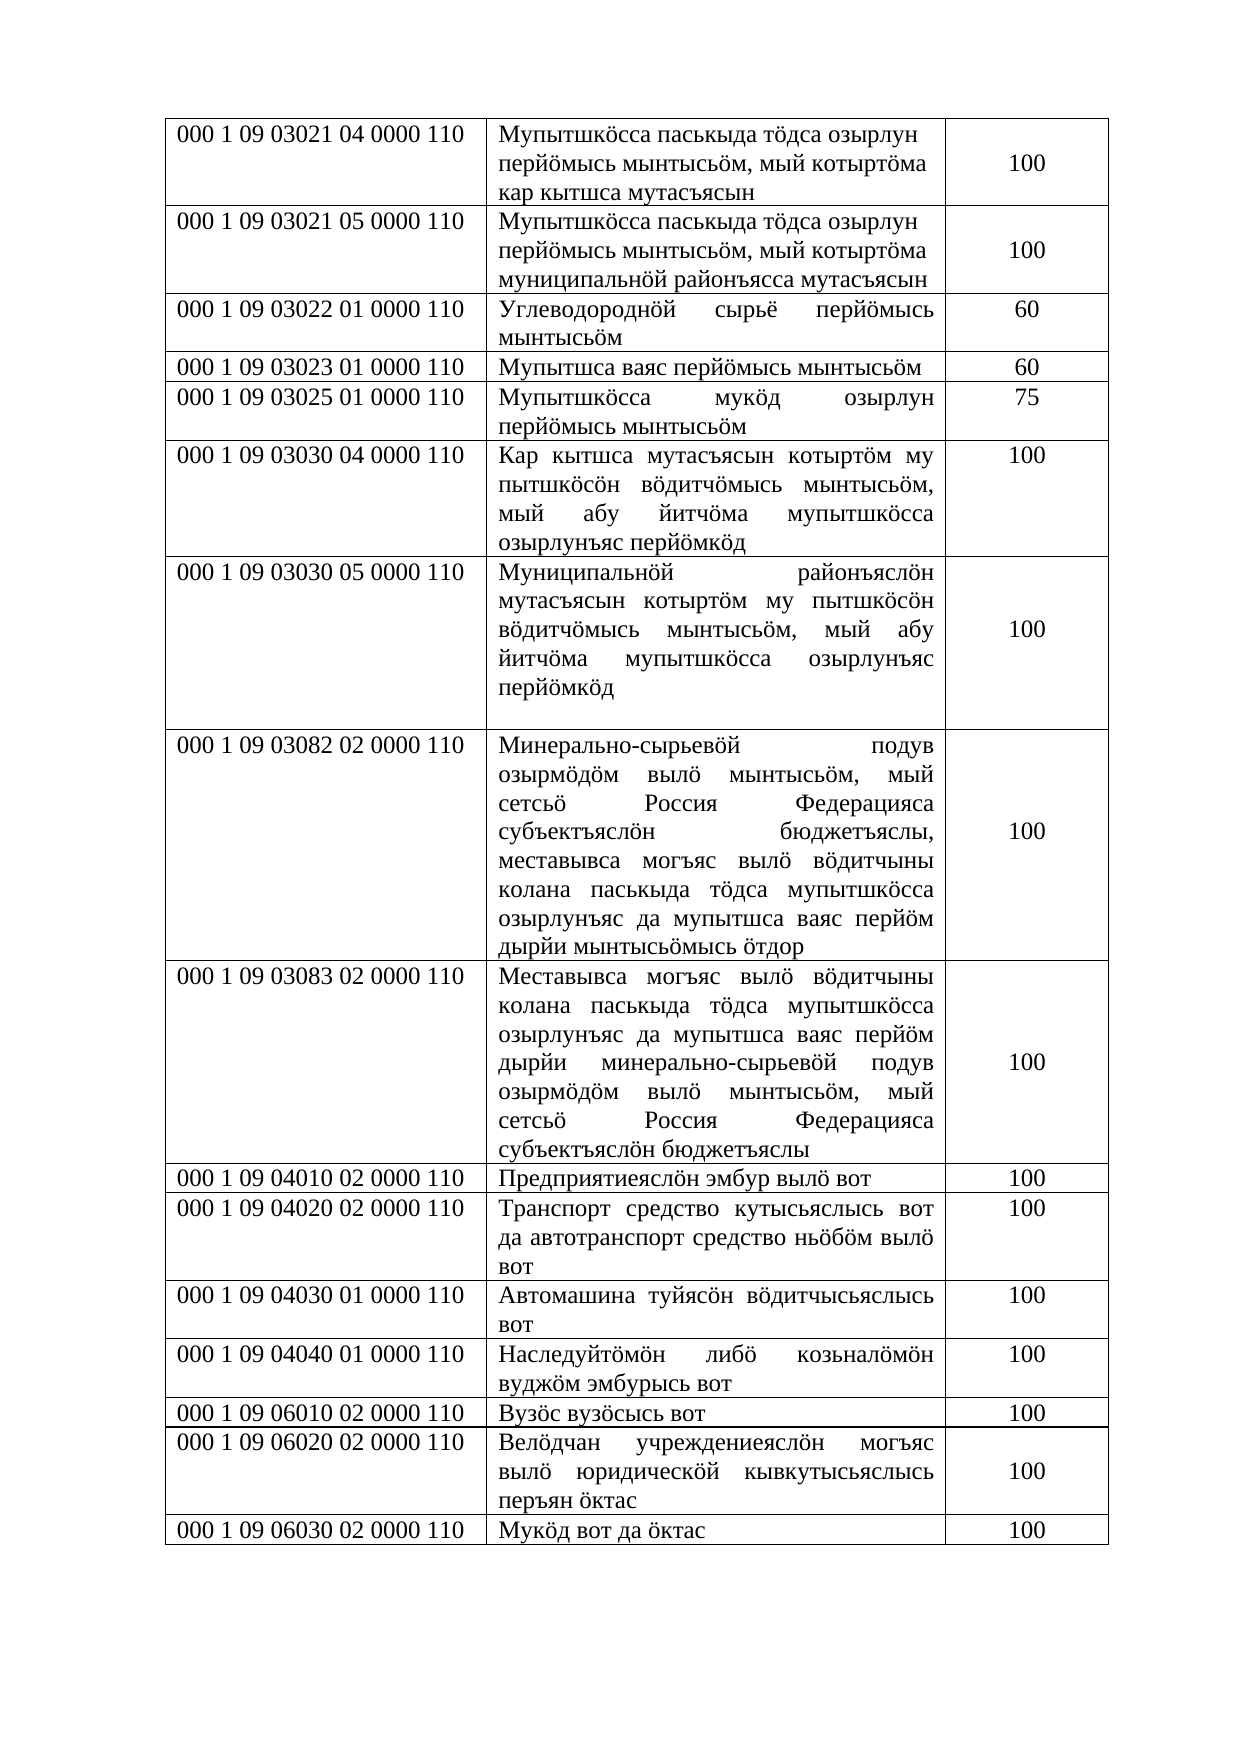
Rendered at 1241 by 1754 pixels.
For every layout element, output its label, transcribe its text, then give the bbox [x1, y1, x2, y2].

table_cell 000 1 09 04020 02 0000 110 [166, 1193, 486, 1279]
table_cell 000 1 09 04030 01 0000 110 [166, 1281, 486, 1338]
table_cell Мупытшса ваяс перйöмысь мынтысьöм [487, 352, 945, 381]
table_cell 100 [946, 1281, 1108, 1338]
table_cell Меставывса могъяс вылö вöдитчыны колана паськыда тöдса мупытшкöсса озырлунъяс да мупытшса ваяс перйöм дырйи минерально-сырьевöй подув озырмöдöм вылö мынтысьöм, мый сетсьö Россия Федерацияса субъектъяслöн бюджетъяслы [487, 961, 945, 1162]
table_cell 100 [946, 1398, 1108, 1426]
table_cell Предприятиеяслöн эмбур вылö вот [487, 1164, 945, 1192]
table_cell 000 1 09 03030 05 0000 110 [166, 557, 486, 729]
table_cell Муниципальнöй районъяслöн мутасъясын котыртöм му пытшкöсöн вöдитчöмысь мынтысьöм, мый абу йитчöма мупытшкöсса озырлунъяс перйöмкöд [487, 557, 945, 729]
table_cell 100 [946, 119, 1108, 205]
table_cell 000 1 09 03021 05 0000 110 [166, 206, 486, 293]
table_cell Мукöд вот да öктас [487, 1515, 945, 1543]
table_cell Углеводороднöй сырьё перйöмысь мынтысьöм [487, 294, 945, 351]
table_cell 100 [946, 730, 1108, 960]
table_cell 100 [946, 1193, 1108, 1279]
table_cell 75 [946, 382, 1108, 439]
table_cell 000 1 09 06010 02 0000 110 [166, 1398, 486, 1426]
table_cell 100 [946, 961, 1108, 1162]
table_cell 100 [946, 1428, 1108, 1514]
table_cell 100 [946, 1164, 1108, 1192]
table_cell 000 1 09 03022 01 0000 110 [166, 294, 486, 351]
table_cell Наследуйтöмöн либö козьналöмöн вуджöм эмбурысь вот [487, 1339, 945, 1397]
table_cell 60 [946, 294, 1108, 351]
table_cell 000 1 09 04040 01 0000 110 [166, 1339, 486, 1397]
table_cell 60 [946, 352, 1108, 381]
table_cell 000 1 09 06030 02 0000 110 [166, 1515, 486, 1543]
table_cell 000 1 09 03082 02 0000 110 [166, 730, 486, 960]
table_cell 100 [946, 1515, 1108, 1543]
table_cell 000 1 09 03023 01 0000 110 [166, 352, 486, 381]
table_cell 100 [946, 441, 1108, 556]
table_cell 000 1 09 04010 02 0000 110 [166, 1164, 486, 1192]
table_cell Вузöс вузöсысь вот [487, 1398, 945, 1426]
table_cell 000 1 09 03025 01 0000 110 [166, 382, 486, 439]
table_cell Мупытшкöсса паськыда тöдса озырлун перйöмысь мынтысьöм, мый котыртöма кар кытшса мутасъясын [487, 119, 945, 205]
table_cell 000 1 09 03021 04 0000 110 [166, 119, 486, 205]
table_cell Минерально-сырьевöй подув озырмöдöм вылö мынтысьöм, мый сетсьö Россия Федерацияса субъектъяслöн бюджетъяслы, меставывса могъяс вылö вöдитчыны колана паськыда тöдса мупытшкöсса озырлунъяс да мупытшса ваяс перйöм дырйи мынтысьöмысь öтдор [487, 730, 945, 960]
table_cell 000 1 09 06020 02 0000 110 [166, 1428, 486, 1514]
table_cell 000 1 09 03030 04 0000 110 [166, 441, 486, 556]
table_cell Транспорт средство кутысьяслысь вот да автотранспорт средство ньöбöм вылö вот [487, 1193, 945, 1279]
table_cell 100 [946, 1339, 1108, 1397]
table_cell 100 [946, 206, 1108, 293]
table_cell Велöдчан учреждениеяслöн могъяс вылö юридическöй кывкутысьяслысь перъян öктас [487, 1428, 945, 1514]
table_cell Автомашина туйясöн вöдитчысьяслысь вот [487, 1281, 945, 1338]
table_cell Мупытшкöсса мукöд озырлун перйöмысь мынтысьöм [487, 382, 945, 439]
table_cell 100 [946, 557, 1108, 729]
table_cell 000 1 09 03083 02 0000 110 [166, 961, 486, 1162]
table_cell Мупытшкöсса паськыда тöдса озырлун перйöмысь мынтысьöм, мый котыртöма муниципальнöй районъясса мутасъясын [487, 206, 945, 293]
table_cell Кар кытшса мутасъясын котыртöм му пытшкöсöн вöдитчöмысь мынтысьöм, мый абу йитчöма мупытшкöсса озырлунъяс перйöмкöд [487, 441, 945, 556]
